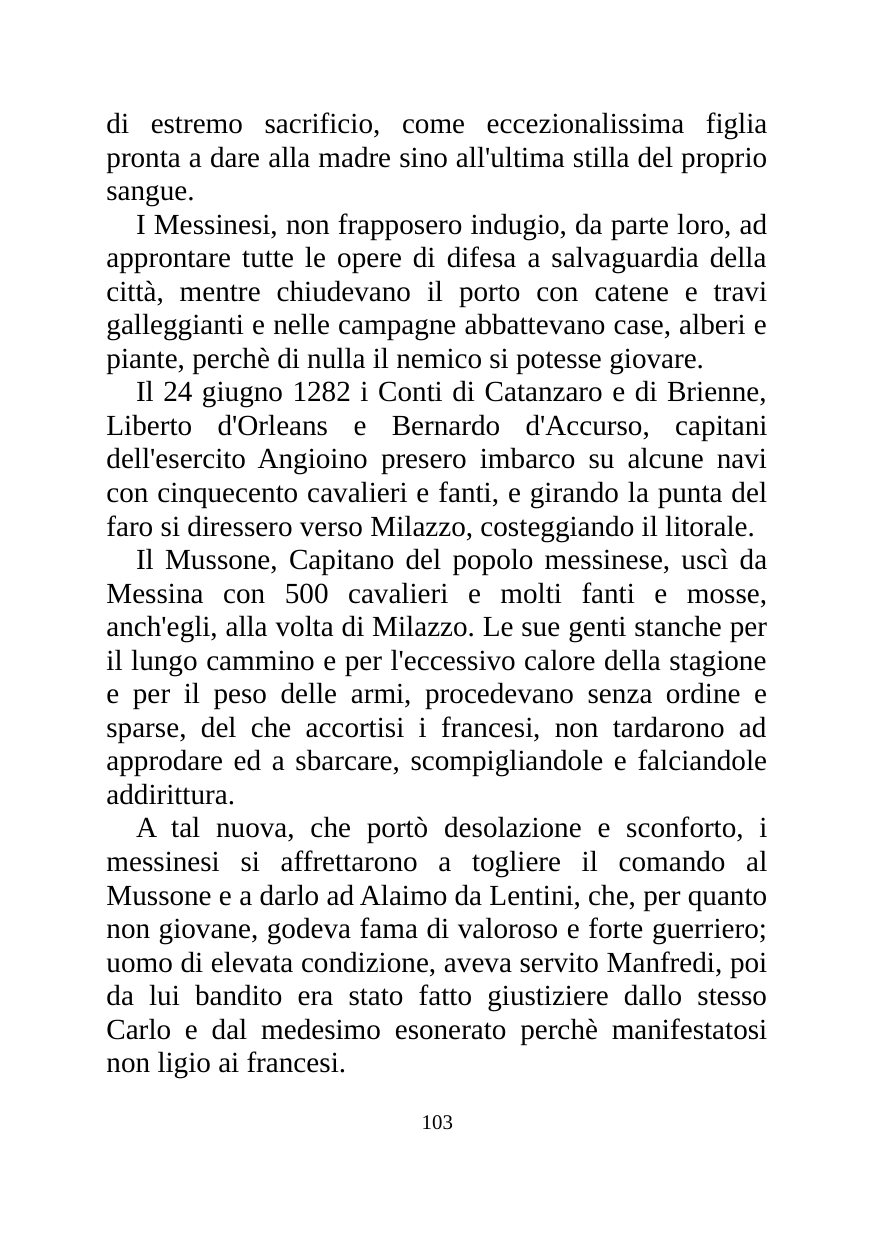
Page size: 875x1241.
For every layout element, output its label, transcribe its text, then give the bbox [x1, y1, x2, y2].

text Il 24 giugno 1282 i Conti di Catanzaro e di Brienne, Liberto d'Orleans e Bernardo d'Accurso, capitani dell'esercito Angioino presero imbarco su alcune navi con cinquecento cavalieri e fanti, e girando la punta del faro si diressero verso Milazzo, costeggiando il litorale. [106, 374, 768, 542]
text di estremo sacrificio, come eccezionalissima figlia pronta a dare alla madre sino all'ultima stilla del proprio sangue. [106, 106, 768, 207]
text Il Mussone, Capitano del popolo messinese, uscì da Messina con 500 cavalieri e molti fanti e mosse, anch'egli, alla volta di Milazzo. Le sue genti stanche per il lungo cammino e per l'eccessivo calore della stagione e per il peso delle armi, procedevano senza ordine e sparse, del che accortisi i francesi, non tardarono ad approdare ed a sbarcare, scompigliandole e falciandole addirittura. [106, 542, 768, 811]
text I Messinesi, non frapposero indugio, da parte loro, ad approntare tutte le opere di difesa a salvaguardia della città, mentre chiudevano il porto con catene e travi galleggianti e nelle campagne abbattevano case, alberi e piante, perchè di nulla il nemico si potesse giovare. [106, 207, 768, 374]
text A tal nuova, che portò desolazione e sconforto, i messinesi si affrettarono a togliere il comando al Mussone e a darlo ad Alaimo da Lentini, che, per quanto non giovane, godeva fama di valoroso e forte guerriero; uomo di elevata condizione, aveva servito Manfredi, poi da lui bandito era stato fatto giustiziere dallo stesso Carlo e dal medesimo esonerato perchè manifestatosi non ligio ai francesi. [106, 811, 768, 1079]
